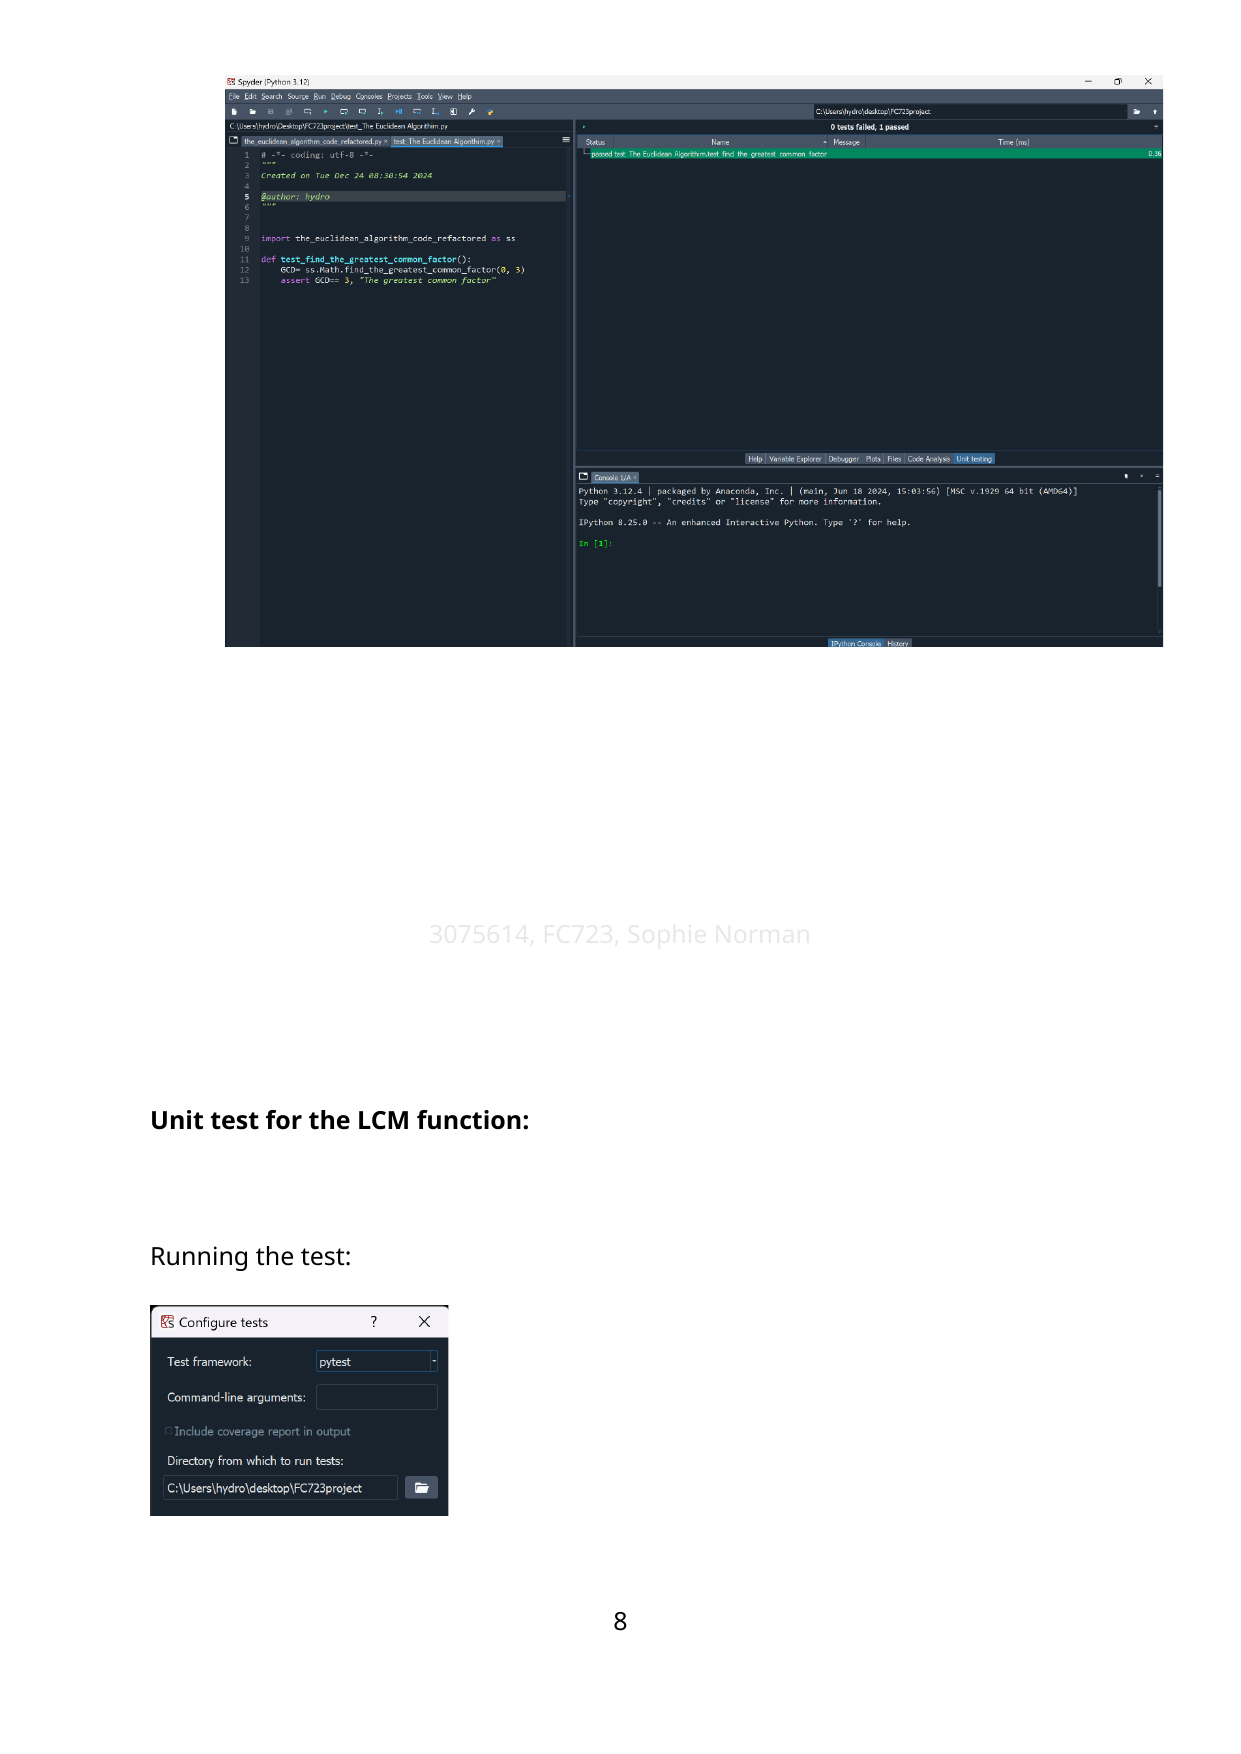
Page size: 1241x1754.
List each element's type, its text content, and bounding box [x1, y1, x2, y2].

text Unit test for the LCM function: [150, 1103, 1090, 1137]
text Running the test: [150, 1238, 1090, 1272]
text 3075614, FC723, Sophie Norman [150, 917, 1090, 951]
